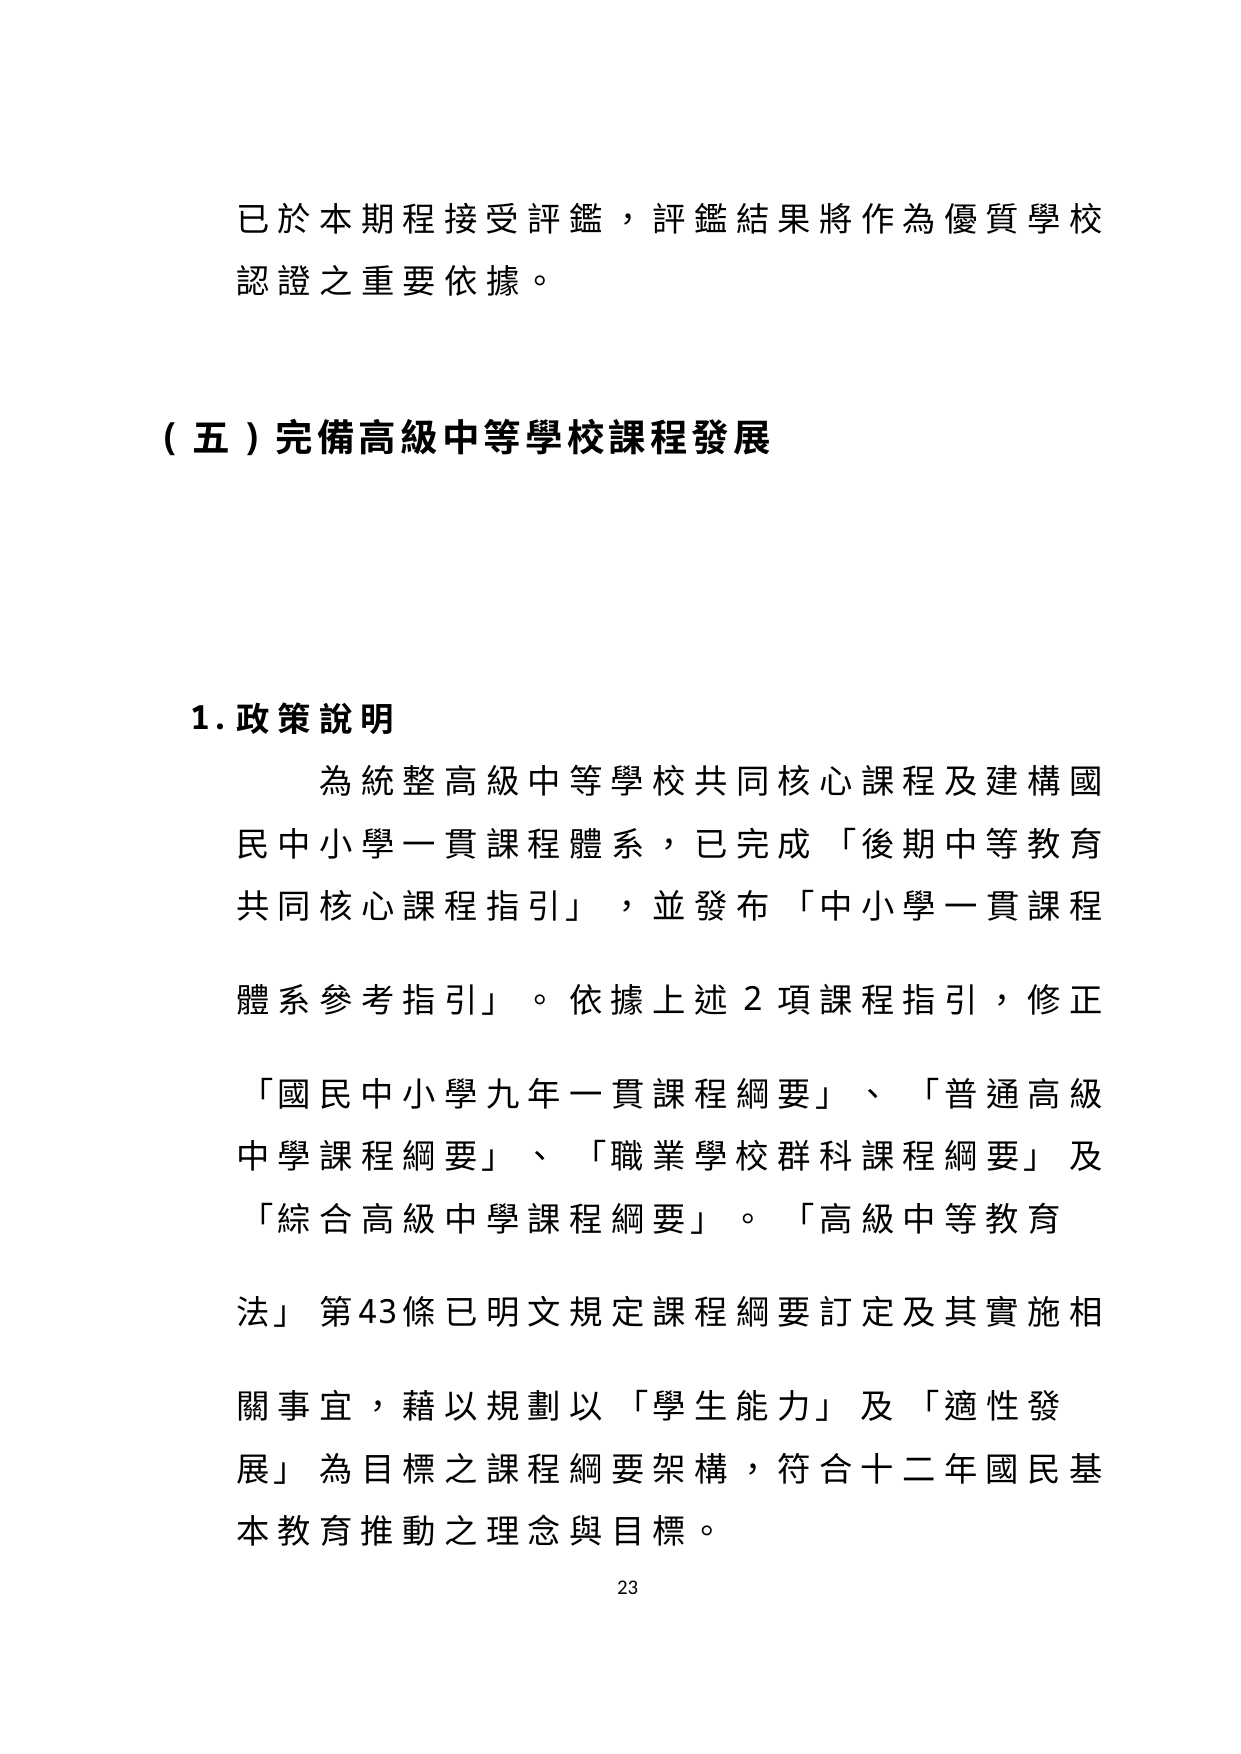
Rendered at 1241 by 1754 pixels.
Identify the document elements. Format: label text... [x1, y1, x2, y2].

subtitle (五)完備高級中等學校課程發展 [148, 362, 1107, 487]
text 為統整高級中等學校共同核心課程及建構國民中小學一貫課程體系，已完成「後期中等教育共同核心課程指引」，並發布「中小學一貫課程體系參考指引」。依據上述2項課程指引，修正「國民中小學九年一貫課程綱要」、「普通高級中學課程綱要」、「職業學校群科課程綱要」及「綜合高級中學課程綱要」。「高級中等教育法」第43條已明文規定課程綱要訂定及其實施相關事宜，藉以規劃以「學生能力」及「適性發展」為目標之課程綱要架構，符合十二年國民基本教育推動之理念與目標。 [215, 737, 1107, 1550]
text 1.政策說明 [148, 675, 1107, 737]
text 已於本期程接受評鑑，評鑑結果將作為優質學校認證之重要依據。 [223, 175, 1107, 300]
